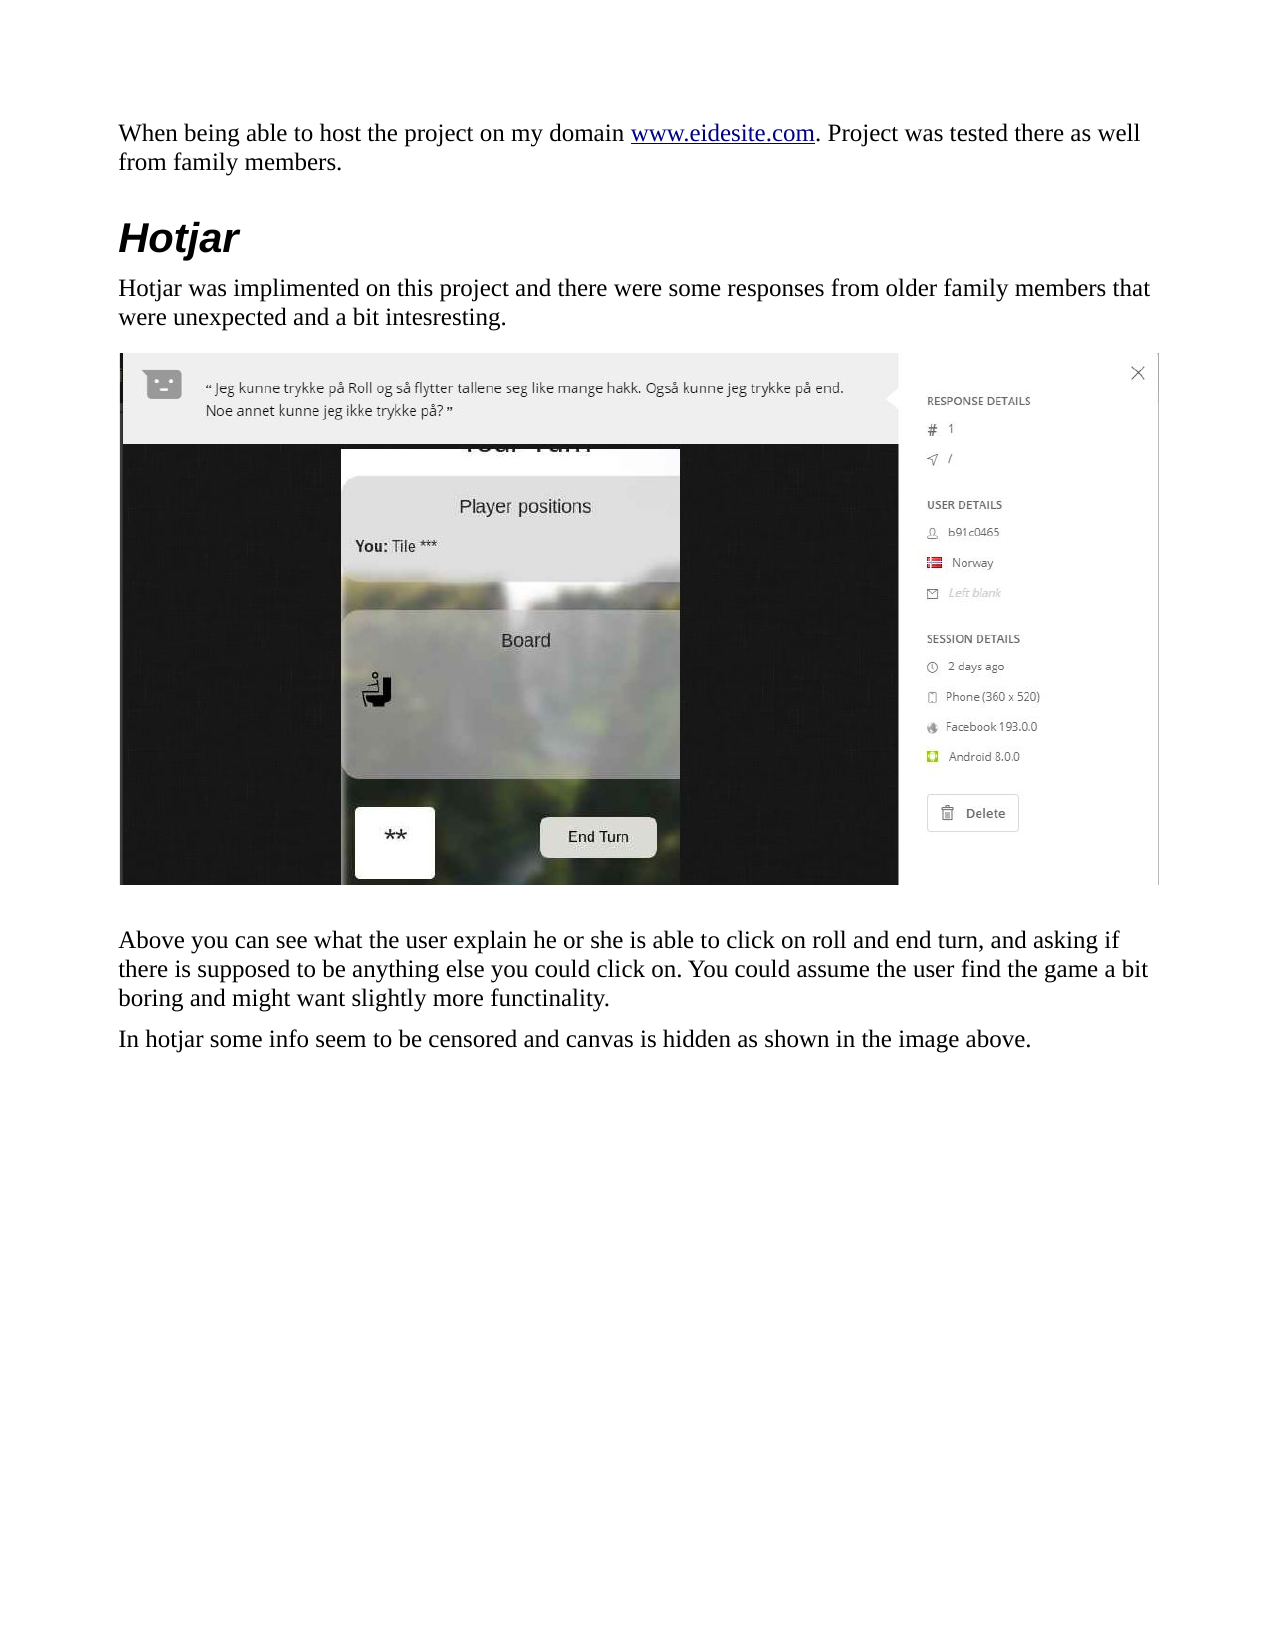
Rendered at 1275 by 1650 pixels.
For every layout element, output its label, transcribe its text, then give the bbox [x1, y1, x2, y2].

text Hotjar was implimented on this project and there were some responses from older family members that were unexpected and a bit intesresting. [118, 273, 1157, 331]
text In hotjar some info seem to be censored and canvas is hidden as shown in the image above. [118, 1024, 1157, 1053]
picture [119, 353, 1159, 885]
text Above you can see what the user explain he or she is able to click on roll and end turn, and asking if there is supposed to be anything else you could click on. You could assume the user find the game a bit boring and might want slightly more functinality. [118, 926, 1157, 1012]
text When being able to host the project on my domain www.eidesite.com. Project was tested there as well from family members. [118, 118, 1157, 176]
subtitle Hotjar [118, 213, 1157, 261]
